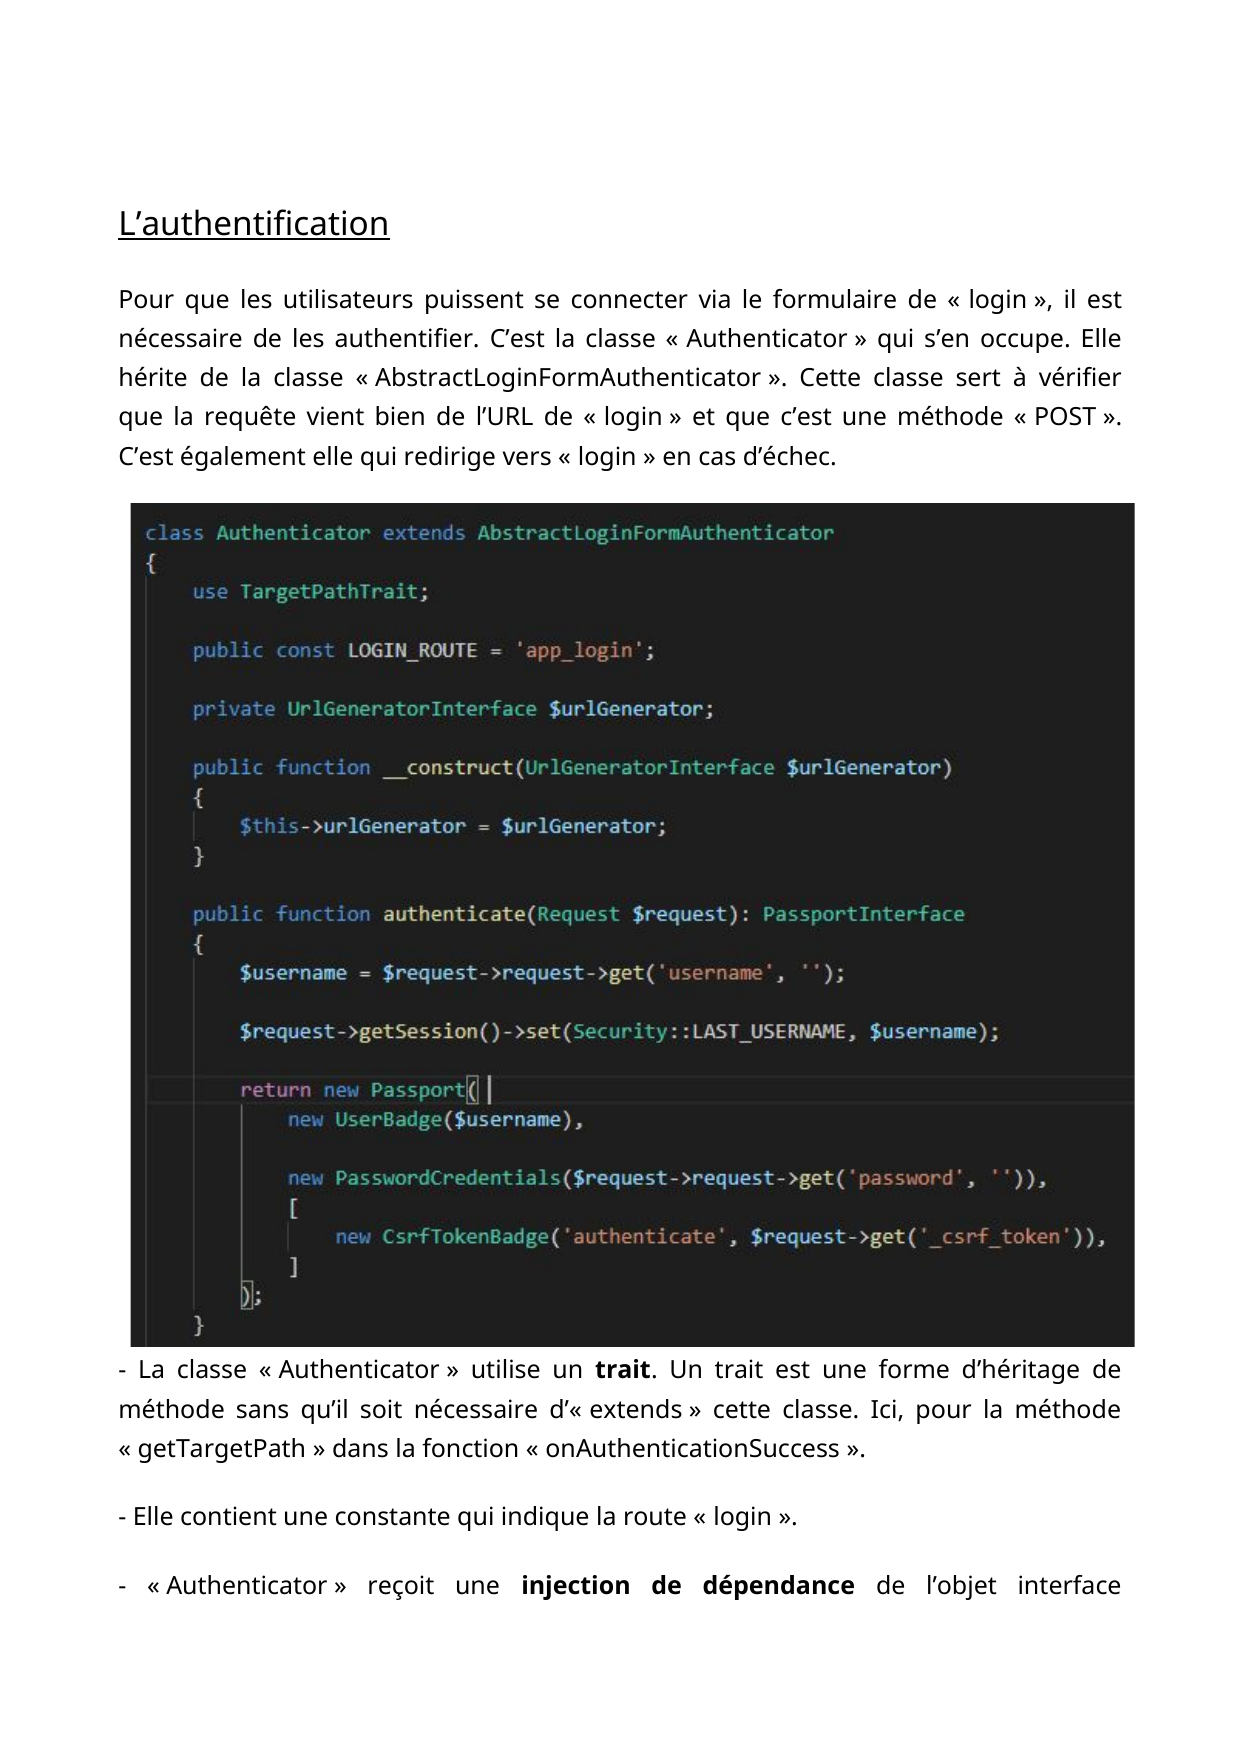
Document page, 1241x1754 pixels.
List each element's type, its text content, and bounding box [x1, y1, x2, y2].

text - La classe « Authenticator » utilise un trait. Un trait est une forme d’héritage de méthode sans qu’il soit nécessaire d’« extends » cette classe. Ici, pour la méthode « getTargetPath » dans la fonction « onAuthenticationSuccess ». [118, 1347, 1122, 1464]
text - Elle contient une constante qui indique la route « login ». [118, 1499, 1122, 1533]
text - « Authenticator » reçoit une injection de dépendance de l’objet interface [118, 1568, 1122, 1602]
text L’authentification [118, 200, 1122, 245]
text Pour que les utilisateurs puissent se connecter via le formulaire de « login », il est nécessaire de les authentifier. C’est la classe « Authenticator » qui s’en occupe. Elle hérite de la classe « AbstractLoginFormAuthenticator ». Cette classe sert à vérifier que la requête vient bien de l’URL de « login » et que c’est une méthode « POST ». C’est également elle qui redirige vers « login » en cas d’échec. [118, 281, 1122, 472]
picture [130, 503, 1135, 1347]
